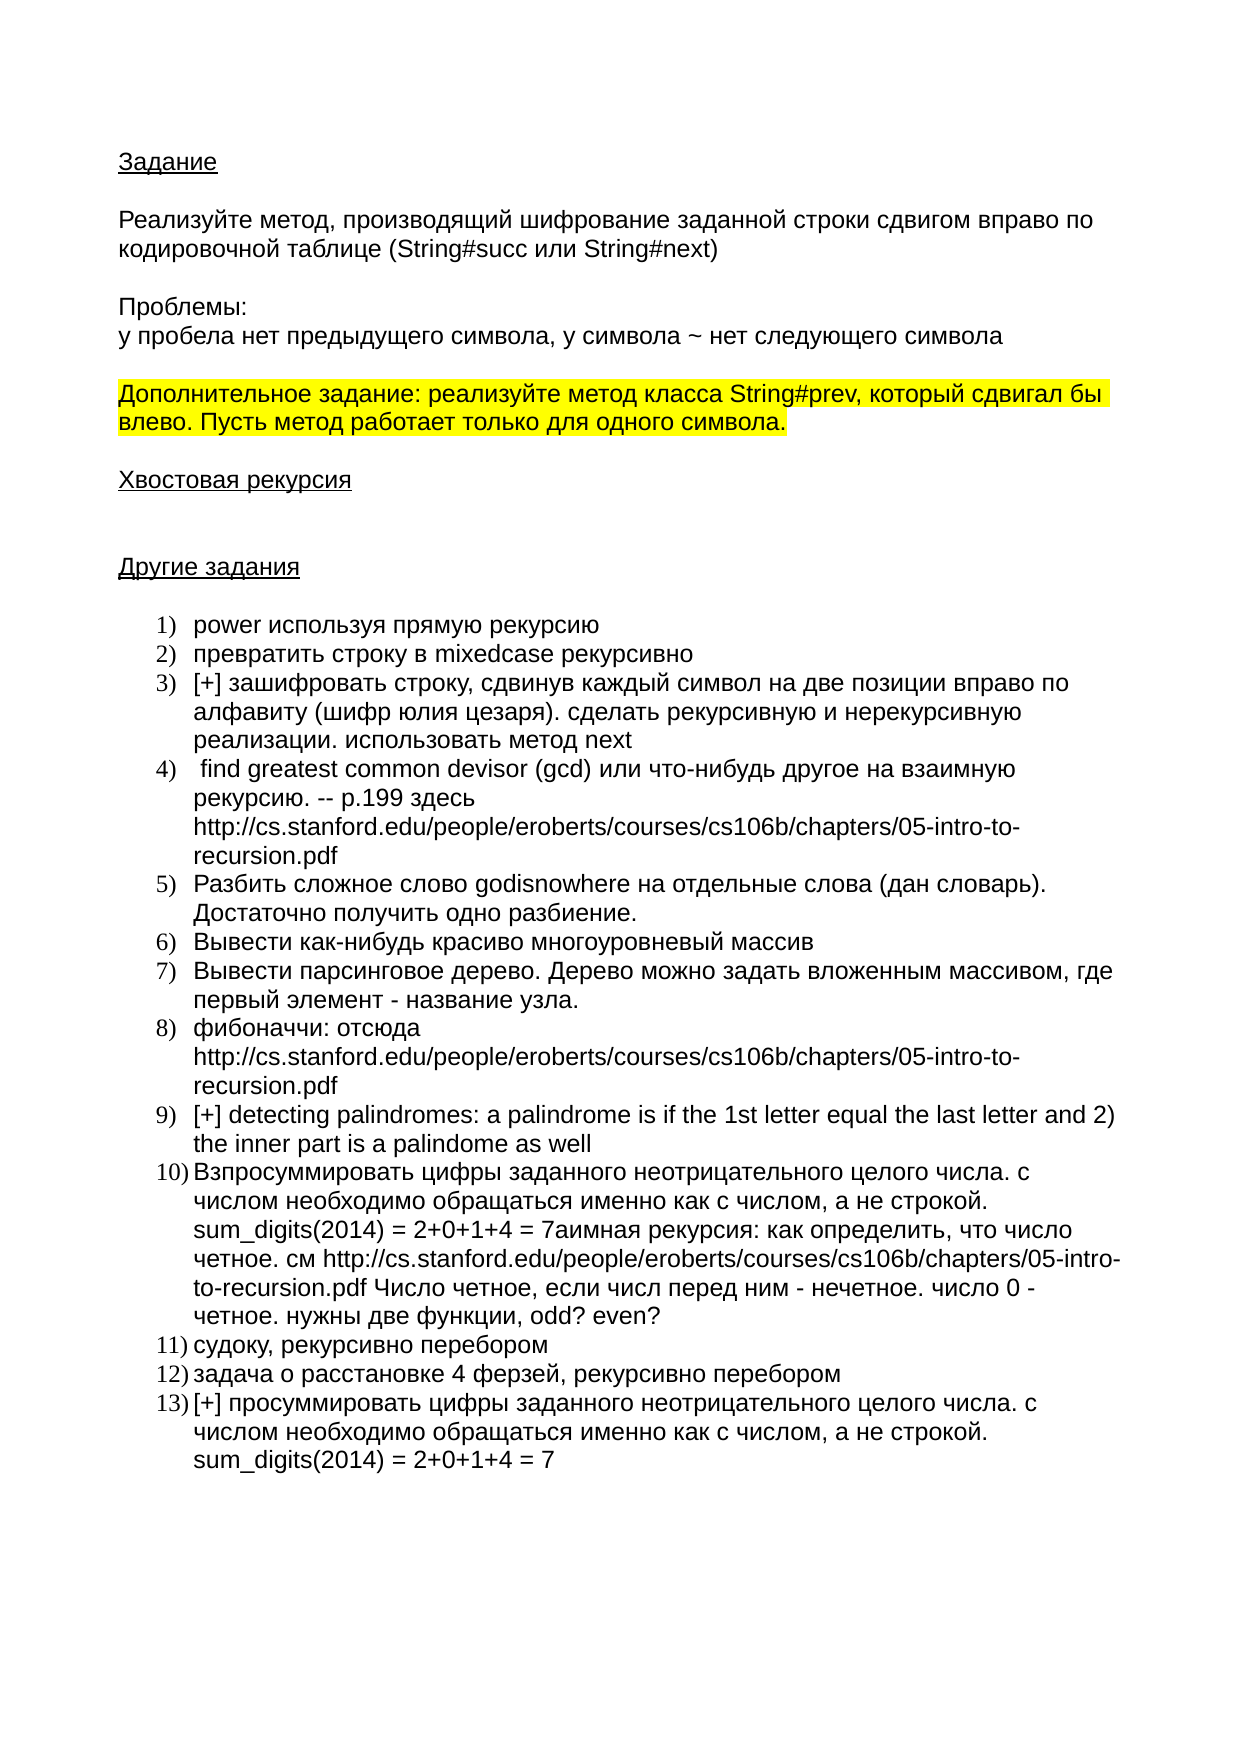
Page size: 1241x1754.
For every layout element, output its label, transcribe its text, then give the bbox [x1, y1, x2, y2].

text Задание [118, 147, 1122, 176]
text Другие задания [118, 552, 1122, 581]
list задача о расстановке 4 ферзей, рекурсивно перебором [156, 1359, 1122, 1388]
list фибоначчи: отсюда http://cs.stanford.edu/people/eroberts/courses/cs106b/chapters/05-intro-to-recursion.pdf [156, 1013, 1122, 1100]
text Проблемы: [118, 292, 1122, 321]
list превратить строку в mixedcase рекурсивно [156, 639, 1122, 668]
list судоку, рекурсивно перебором [156, 1330, 1122, 1359]
list Вывести как-нибудь красиво многоуровневый массив [156, 927, 1122, 956]
list Взпросуммировать цифры заданного неотрицательного целого числа. с числом необходимо обращаться именно как с числом, а не строкой. sum_digits(2014) = 2+0+1+4 = 7аимная рекурсия: как определить, что число четное. см http://cs.stanford.edu/people/eroberts/courses/cs106b/chapters/05-intro-to-recursion.pdf Число четное, если числ перед ним - нечетное. число 0 - четное. нужны две функции, odd? even? [156, 1157, 1122, 1330]
list [+] просуммировать цифры заданного неотрицательного целого числа. с числом необходимо обращаться именно как с числом, а не строкой. sum_digits(2014) = 2+0+1+4 = 7 [156, 1388, 1122, 1474]
text Хвостовая рекурсия [118, 465, 1122, 494]
text Дополнительное задание: реализуйте метод класса String#prev, который сдвигал бы влево. Пусть метод работает только для одного символа. [118, 378, 1122, 436]
list [+] detecting palindromes: a palindrome is if the 1st letter equal the last letter and 2) the inner part is a palindome as well [156, 1100, 1122, 1157]
list Вывести парсинговое дерево. Дерево можно задать вложенным массивом, где первый элемент - название узла. [156, 956, 1122, 1013]
text у пробела нет предыдущего символа, у символа ~ нет следующего символа [118, 321, 1122, 349]
list power используя прямую рекурсию [156, 610, 1122, 639]
list Разбить сложное слово godisnowhere на отдельные слова (дан словарь). Достаточно получить одно разбиение. [156, 869, 1122, 927]
list find greatest common devisor (gcd) или что-нибудь другое на взаимную рекурсию. -- p.199 здесь http://cs.stanford.edu/people/eroberts/courses/cs106b/chapters/05-intro-to-recursion.pdf [156, 754, 1122, 869]
text Реализуйте метод, производящий шифрование заданной строки сдвигом вправо по кодировочной таблице (String#succ или String#next) [118, 205, 1122, 263]
list [+] зашифровать строку, сдвинув каждый символ на две позиции вправо по алфавиту (шифр юлия цезаря). сделать рекурсивную и нерекурсивную реализации. использовать метод next [156, 668, 1122, 754]
